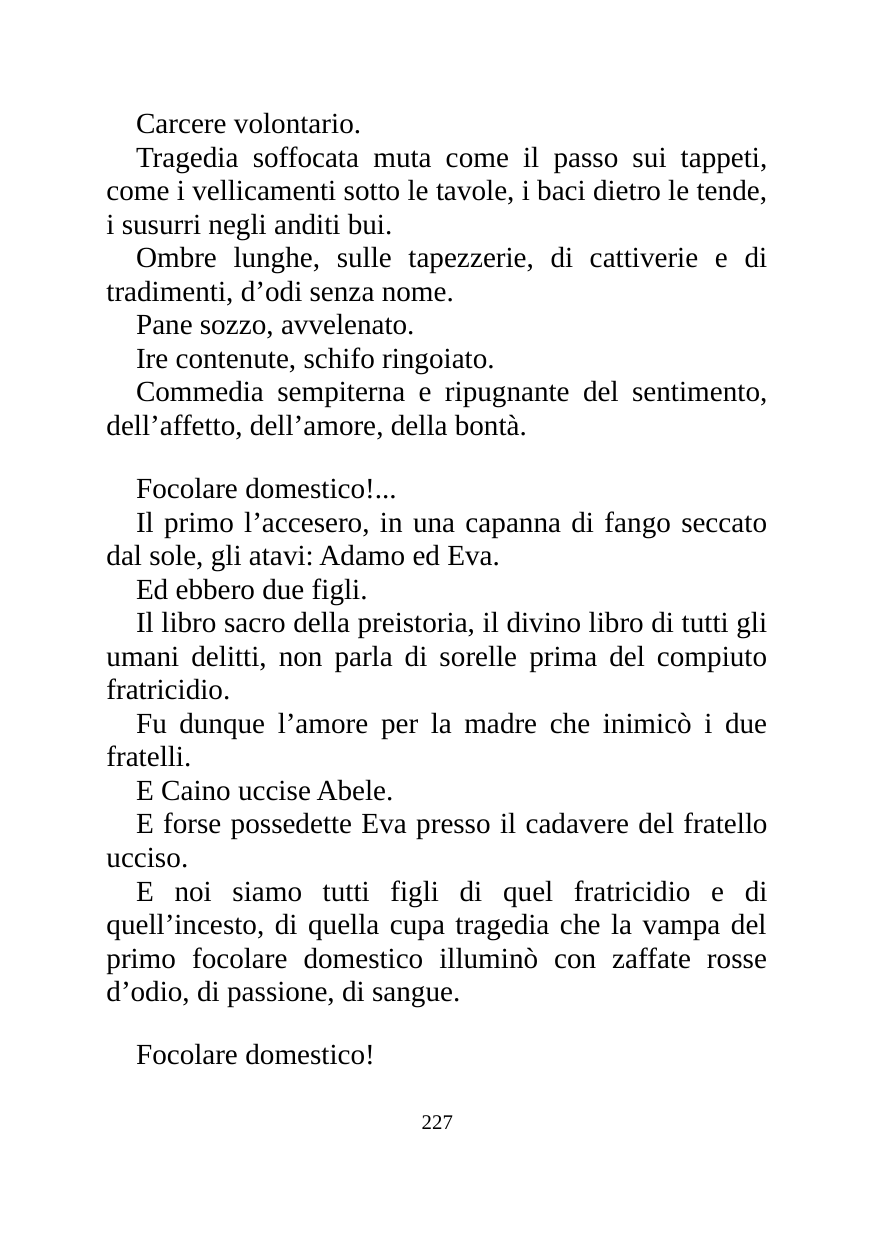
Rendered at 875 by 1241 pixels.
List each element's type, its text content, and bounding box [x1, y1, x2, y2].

text Ed ebbero due figli. [106, 572, 768, 605]
text Il primo l’accesero, in una capanna di fango seccato dal sole, gli atavi: Adamo ed Eva. [106, 505, 768, 572]
text Ire contenute, schifo ringoiato. [106, 341, 768, 374]
text Commedia sempiterna e ripugnante del sentimento, dell’affetto, dell’amore, della bontà. [106, 374, 768, 442]
text Focolare domestico! [106, 1037, 768, 1071]
text Ombre lunghe, sulle tapezzerie, di cattiverie e di tradimenti, d’odi senza nome. [106, 240, 768, 307]
text Pane sozzo, avvelenato. [106, 307, 768, 341]
text E Caino uccise Abele. [106, 773, 768, 807]
text E forse possedette Eva presso il cadavere del fratello ucciso. [106, 807, 768, 874]
text Carcere volontario. [106, 106, 768, 140]
text Tragedia soffocata muta come il passo sui tappeti, come i vellicamenti sotto le tavole, i baci dietro le tende, i susurri negli anditi bui. [106, 140, 768, 240]
text E noi siamo tutti figli di quel fratricidio e di quell’incesto, di quella cupa tragedia che la vampa del primo focolare domestico illuminò con zaffate rosse d’odio, di passione, di sangue. [106, 874, 768, 1008]
text Il libro sacro della preistoria, il divino libro di tutti gli umani delitti, non parla di sorelle prima del compiuto fratricidio. [106, 605, 768, 706]
text Focolare domestico!... [106, 471, 768, 505]
text Fu dunque l’amore per la madre che inimicò i due fratelli. [106, 706, 768, 773]
